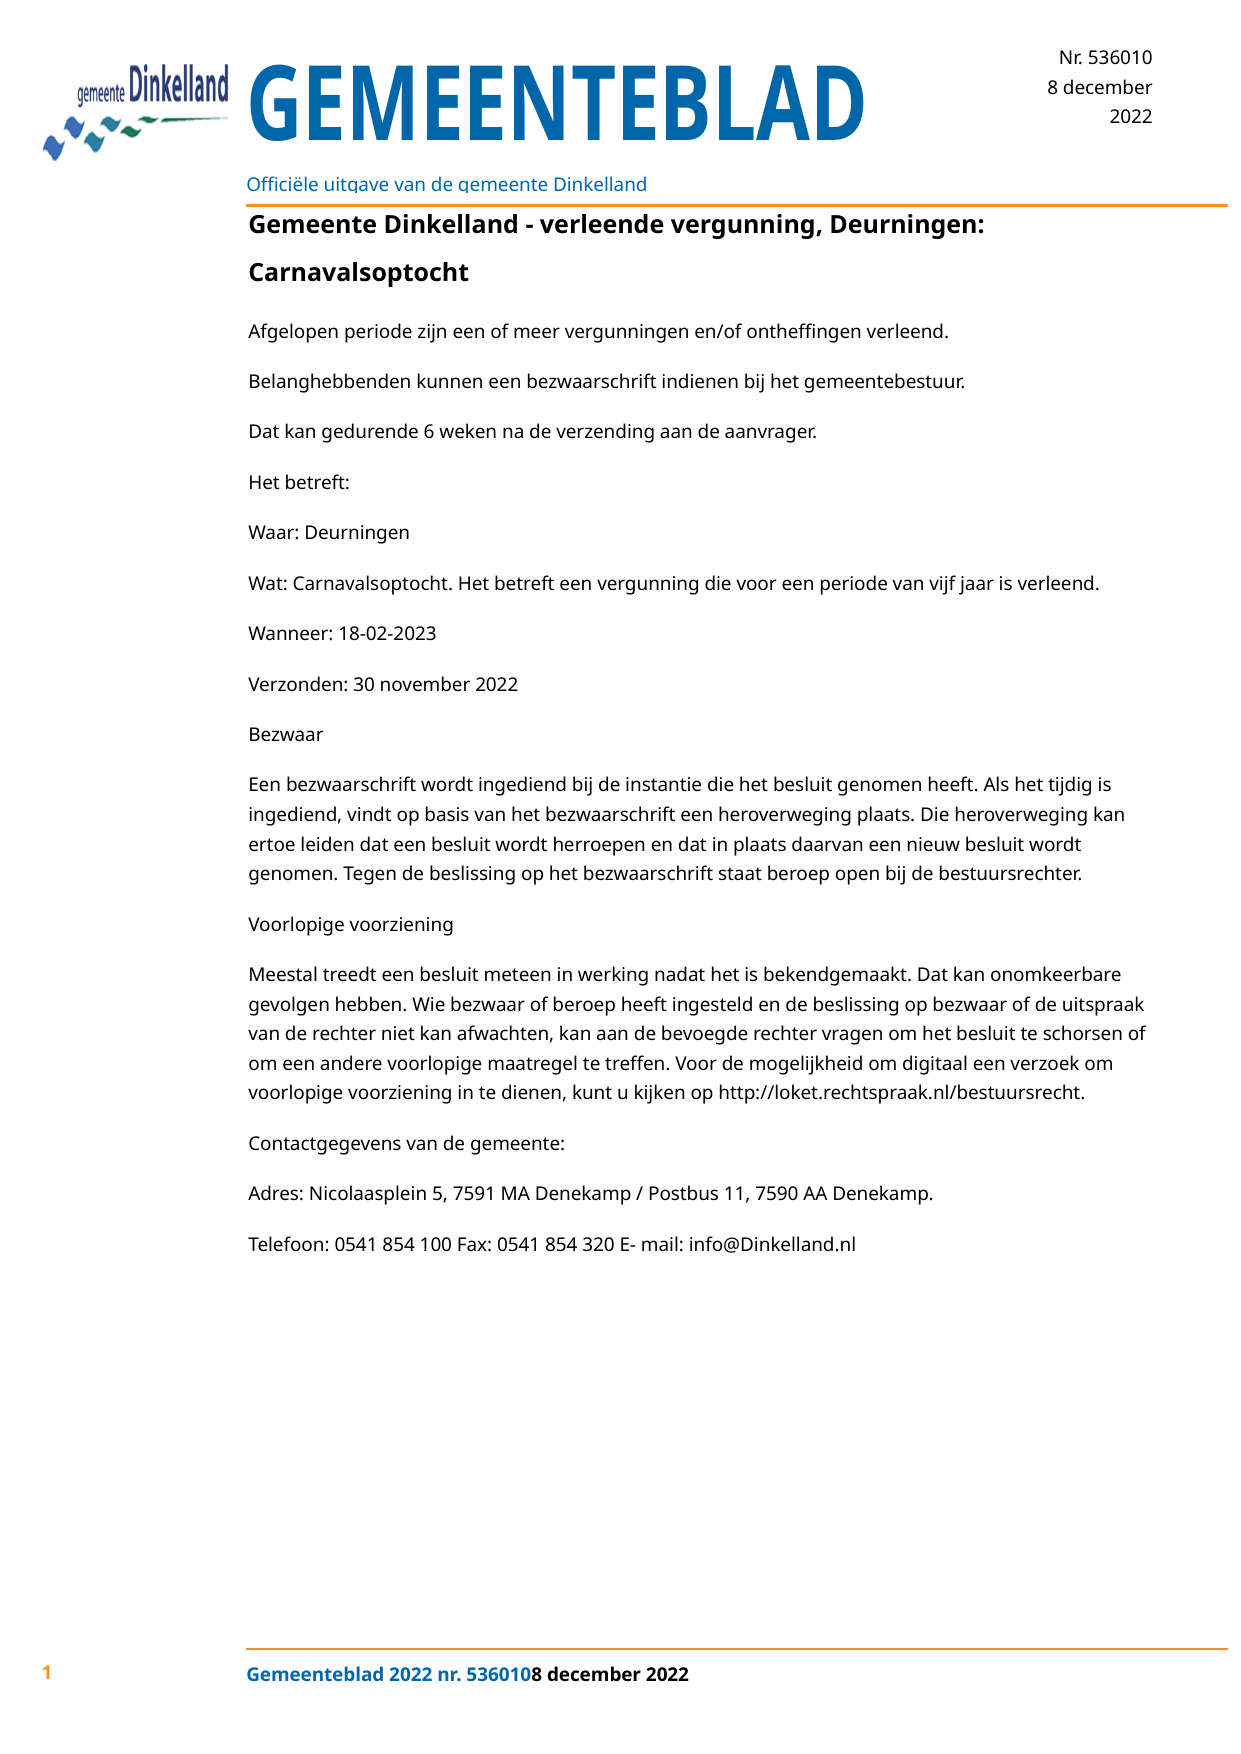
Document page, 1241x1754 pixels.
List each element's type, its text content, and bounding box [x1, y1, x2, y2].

text Verzonden: 30 november 2022 [248, 671, 1152, 697]
text Meestal treedt een besluit meteen in werking nadat het is bekendgemaakt. Dat kan onomkeerbare gevolgen hebben. Wie bezwaar of beroep heeft ingesteld en de beslissing op bezwaar of de uitspraak van de rechter niet kan afwachten, kan aan de bevoegde rechter vragen om het besluit te schorsen of om een andere voorlopige maatregel te treffen. Voor de mogelijkheid om digitaal een verzoek om voorlopige voorziening in te dienen, kunt u kijken op http://loket.rechtspraak.nl/bestuursrecht. [248, 961, 1152, 1105]
text Telefoon: 0541 854 100 Fax: 0541 854 320 E- mail: info@Dinkelland.nl [248, 1231, 1152, 1257]
text Wanneer: 18-02-2023 [248, 620, 1152, 646]
text Dat kan gedurende 6 weken na de verzending aan de aanvrager. [248, 419, 1152, 444]
text Wat: Carnavalsoptocht. Het betreft een vergunning die voor een periode van vijf jaar is verleend. [248, 570, 1152, 596]
text Contactgegevens van de gemeente: [248, 1130, 1152, 1156]
text Belanghebbenden kunnen een bezwaarschrift indienen bij het gemeentebestuur. [248, 368, 1152, 394]
text Adres: Nicolaasplein 5, 7591 MA Denekamp / Postbus 11, 7590 AA Denekamp. [248, 1180, 1152, 1206]
text Een bezwaarschrift wordt ingediend bij de instantie die het besluit genomen heeft. Als het tijdig is ingediend, vindt op basis van het bezwaarschrift een heroverweging plaats. Die heroverweging kan ertoe leiden dat een besluit wordt herroepen en dat in plaats daarvan een nieuw besluit wordt genomen. Tegen de beslissing op het bezwaarschrift staat beroep open bij de bestuursrechter. [248, 772, 1152, 886]
text Het betreft: [248, 469, 1152, 495]
picture [41, 47, 231, 172]
text Bezwaar [248, 721, 1152, 747]
text Waar: Deurningen [248, 519, 1152, 545]
text Afgelopen periode zijn een of meer vergunningen en/of ontheffingen verleend. [248, 318, 1152, 344]
text Voorlopige voorziening [248, 911, 1152, 937]
text Gemeente Dinkelland - verleende vergunning, Deurningen: Carnavalsoptocht [248, 207, 1152, 288]
